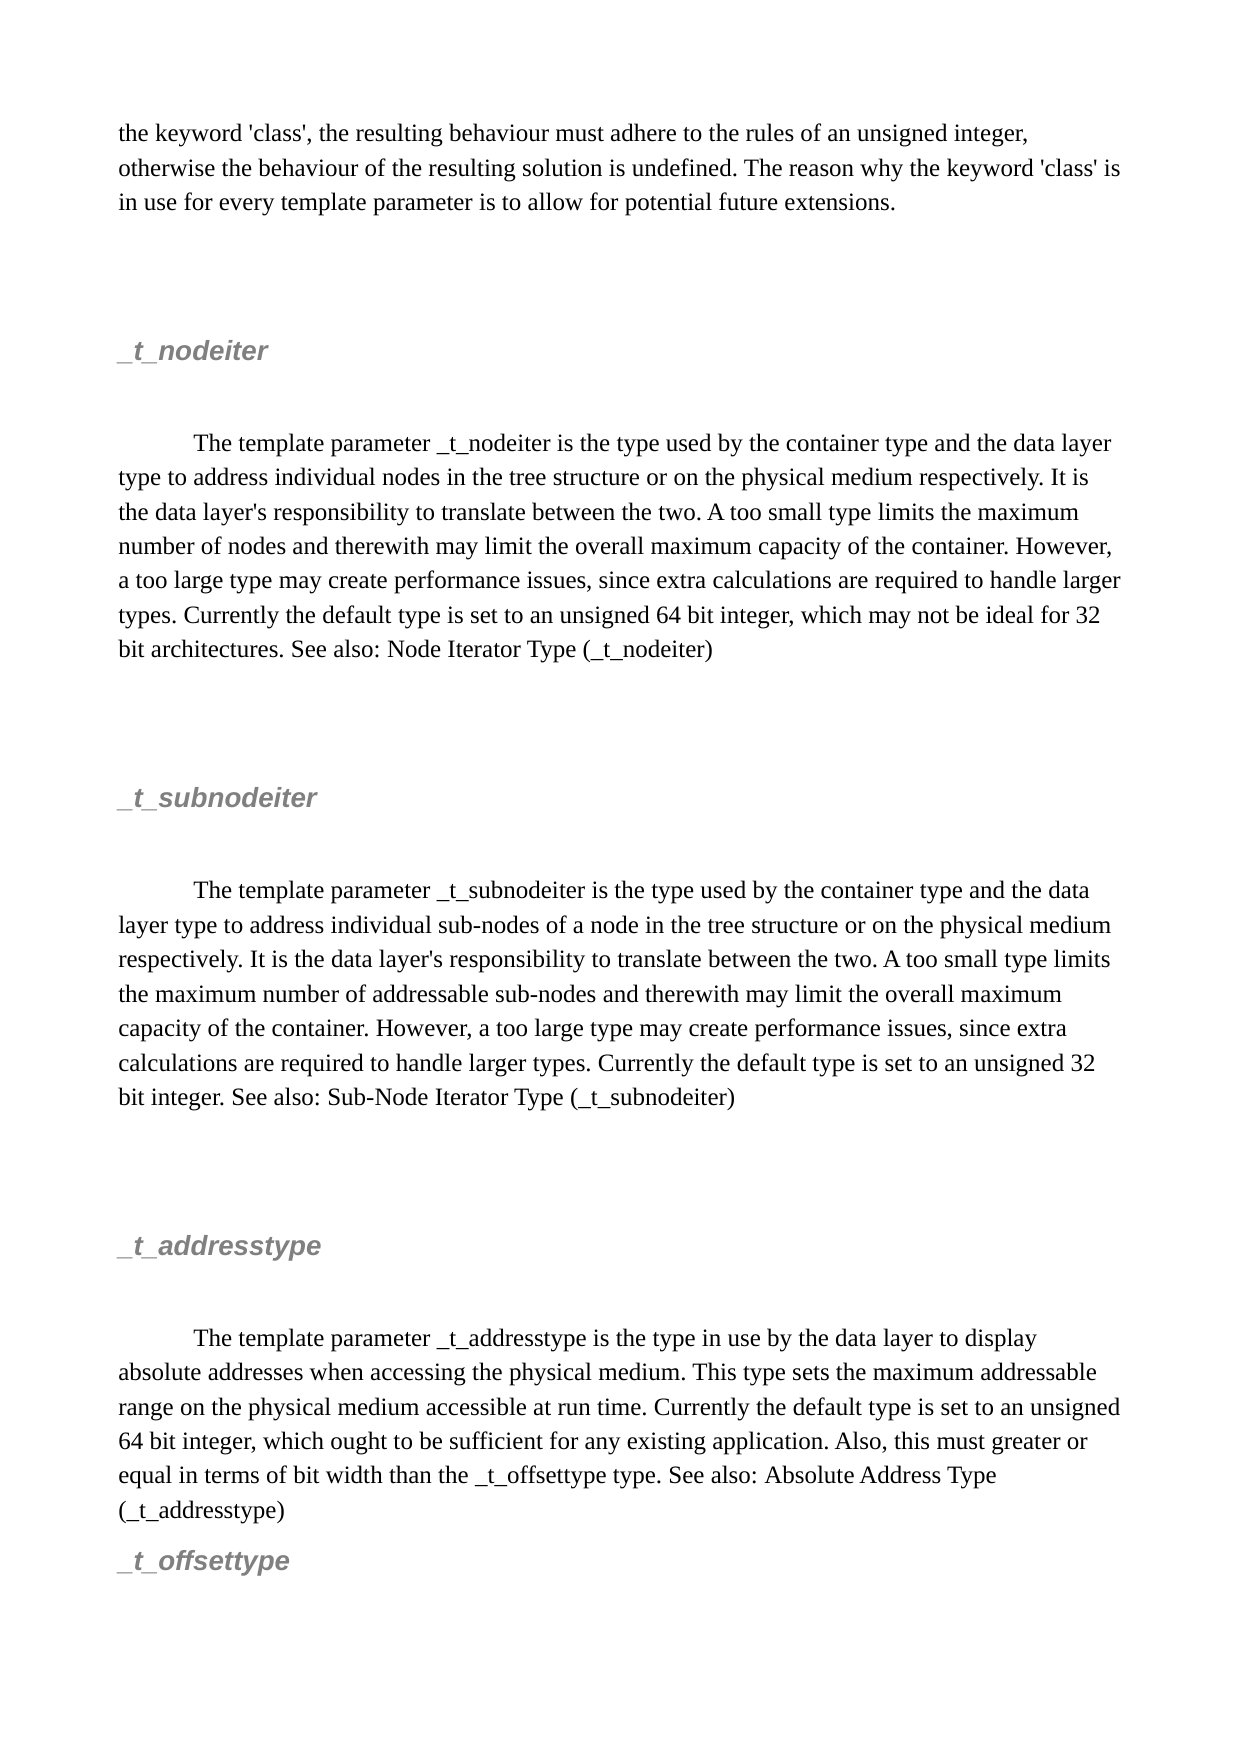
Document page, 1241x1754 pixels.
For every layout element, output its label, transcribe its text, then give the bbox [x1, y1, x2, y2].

text The template parameter _t_nodeiter is the type used by the container type and the data layer type to address individual nodes in the tree structure or on the physical medium respectively. It is the data layer's responsibility to translate between the two. A too small type limits the maximum number of nodes and therewith may limit the overall maximum capacity of the container. However, a too large type may create performance issues, since extra calculations are required to handle larger types. Currently the default type is set to an unsigned 64 bit integer, which may not be ideal for 32 bit architectures. See also: Node Iterator Type (_t_nodeiter) [118, 428, 1122, 663]
subtitle _t_addresstype [118, 1229, 1122, 1261]
subtitle _t_subnodeiter [118, 782, 1122, 814]
text The template parameter _t_addresstype is the type in use by the data layer to display absolute addresses when accessing the physical medium. This type sets the maximum addressable range on the physical medium accessible at run time. Currently the default type is set to an unsigned 64 bit integer, which ought to be sufficient for any existing application. Also, this must greater or equal in terms of bit width than the _t_offsettype type. See also: Absolute Address Type (_t_addresstype) [118, 1323, 1122, 1524]
text The template parameter _t_subnodeiter is the type used by the container type and the data layer type to address individual sub-nodes of a node in the tree structure or on the physical medium respectively. It is the data layer's responsibility to translate between the two. A too small type limits the maximum number of addressable sub-nodes and therewith may limit the overall maximum capacity of the container. However, a too large type may create performance issues, since extra calculations are required to handle larger types. Currently the default type is set to an unsigned 32 bit integer. See also: Sub-Node Iterator Type (_t_subnodeiter) [118, 875, 1122, 1111]
subtitle _t_nodeiter [118, 334, 1122, 366]
text the keyword 'class', the resulting behaviour must adhere to the rules of an unsigned integer, otherwise the behaviour of the resulting solution is undefined. The reason why the keyword 'class' is in use for every template parameter is to allow for potential future extensions. [118, 118, 1122, 216]
subtitle _t_offsettype [118, 1544, 1122, 1576]
